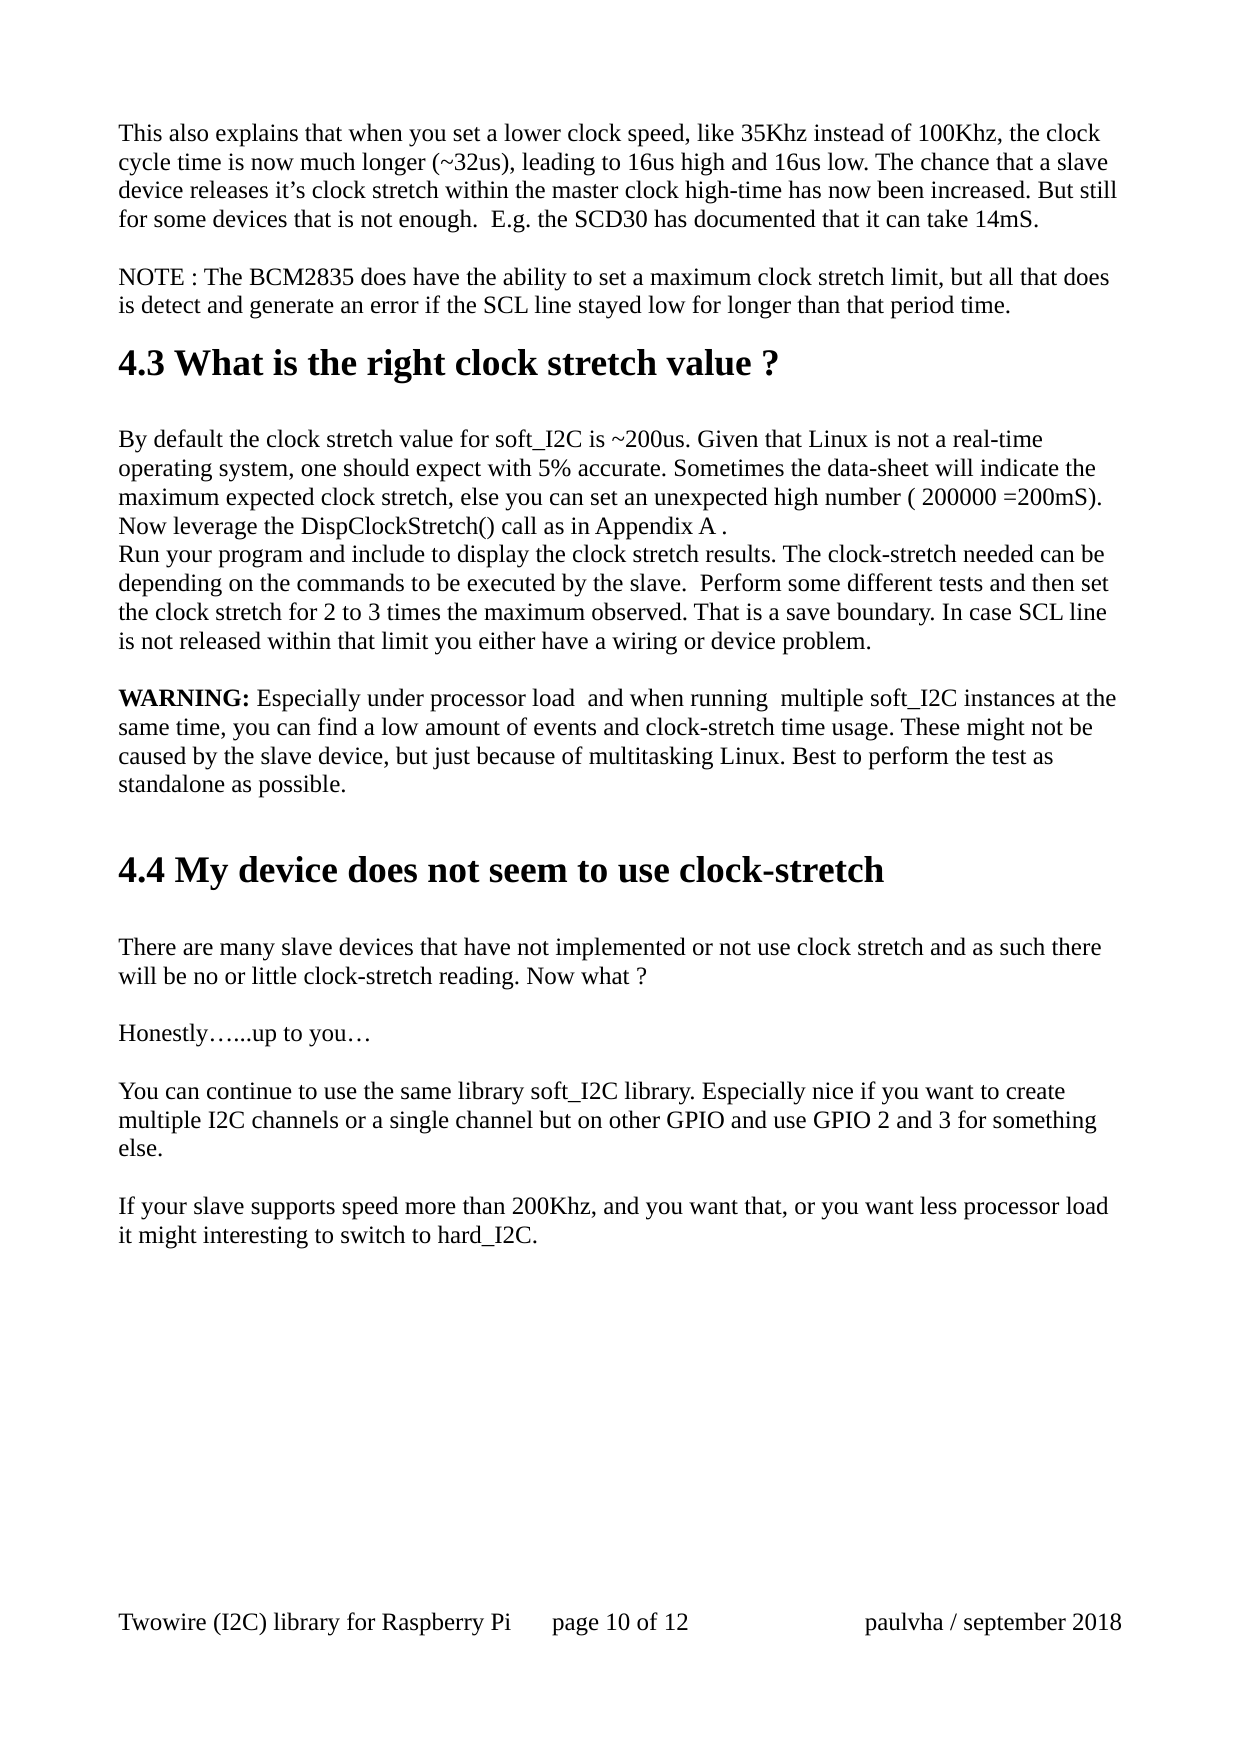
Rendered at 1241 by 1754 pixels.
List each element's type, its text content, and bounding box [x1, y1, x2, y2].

text There are many slave devices that have not implemented or not use clock stretch and as such there will be no or little clock-stretch reading. Now what ? [118, 932, 1122, 990]
subtitle 4.4 My device does not seem to use clock-stretch [118, 848, 1122, 891]
text Run your program and include to display the clock stretch results. The clock-stretch needed can be depending on the commands to be executed by the slave. Perform some different tests and then set the clock stretch for 2 to 3 times the maximum observed. That is a save boundary. In case SCL line is not released within that limit you either have a wiring or device problem. [118, 539, 1122, 654]
text WARNING: Especially under processor load and when running multiple soft_I2C instances at the same time, you can find a low amount of events and clock-stretch time usage. These might not be caused by the slave device, but just because of multitasking Linux. Best to perform the test as standalone as possible. [118, 683, 1122, 798]
text NOTE : The BCM2835 does have the ability to set a maximum clock stretch limit, but all that does is detect and generate an error if the SCL line stayed low for longer than that period time. [118, 262, 1122, 319]
text By default the clock stretch value for soft_I2C is ~200us. Given that Linux is not a real-time operating system, one should expect with 5% accurate. Sometimes the data-sheet will indicate the maximum expected clock stretch, else you can set an unexpected high number ( 200000 =200mS). Now leverage the DispClockStretch() call as in Appendix A . [118, 424, 1122, 539]
text If your slave supports speed more than 200Khz, and you want that, or you want less processor load it might interesting to switch to hard_I2C. [118, 1191, 1122, 1248]
text You can continue to use the same library soft_I2C library. Especially nice if you want to create multiple I2C channels or a single channel but on other GPIO and use GPIO 2 and 3 for something else. [118, 1076, 1122, 1162]
text Honestly…...up to you… [118, 1018, 1122, 1047]
subtitle 4.3 What is the right clock stretch value ? [118, 340, 1122, 383]
text This also explains that when you set a lower clock speed, like 35Khz instead of 100Khz, the clock cycle time is now much longer (~32us), leading to 16us high and 16us low. The chance that a slave device releases it’s clock stretch within the master clock high-time has now been increased. But still for some devices that is not enough. E.g. the SCD30 has documented that it can take 14mS. [118, 118, 1122, 233]
